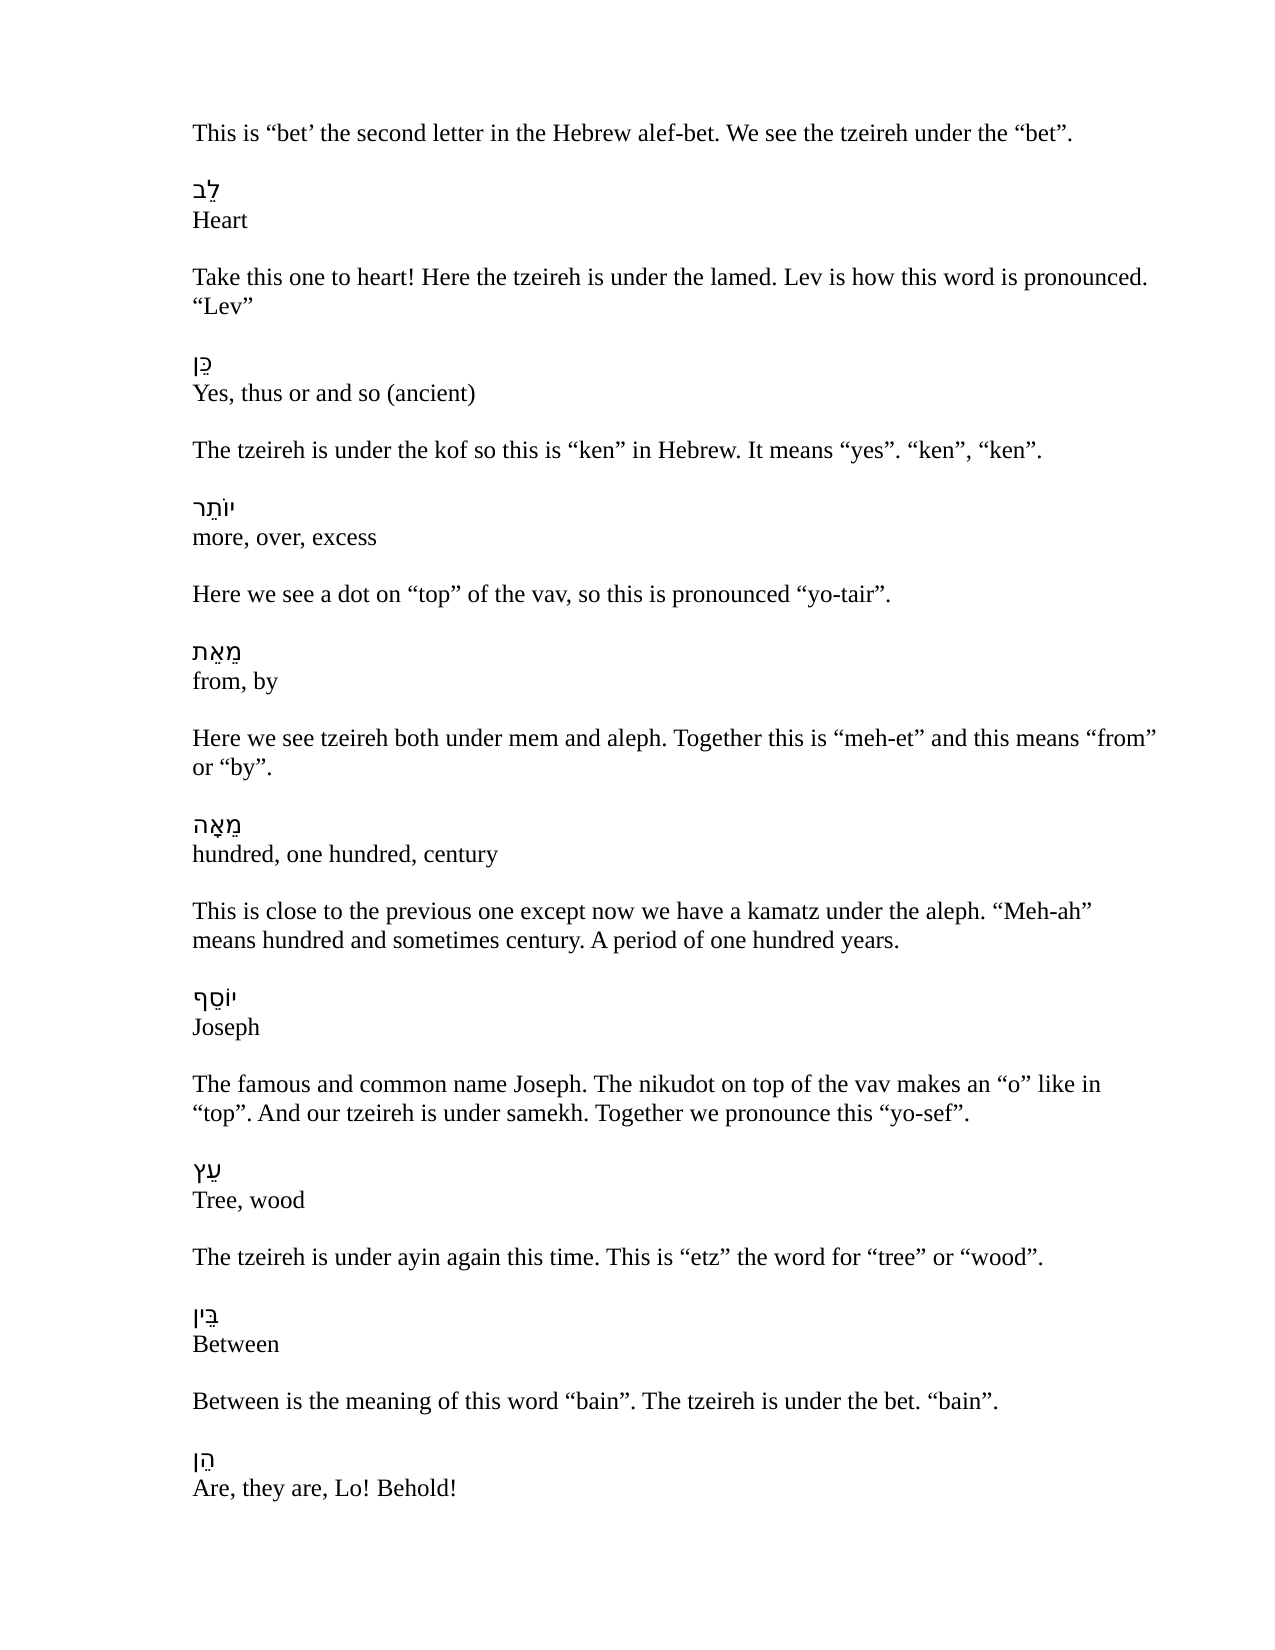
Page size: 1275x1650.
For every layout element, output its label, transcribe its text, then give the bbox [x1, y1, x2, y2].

text The tzeireh is under ayin again this time. This is “etz” the word for “tree” or “wood”. [192, 1242, 1157, 1271]
text The famous and common name Joseph. The nikudot on top of the vav makes an “o” like in “top”. And our tzeireh is under samekh. Together we pronounce this “yo-sef”. [192, 1069, 1157, 1127]
text יוֹתֵר [192, 493, 1157, 522]
text Between [192, 1329, 1157, 1358]
text This is close to the previous one except now we have a kamatz under the aleph. “Meh-ah” means hundred and sometimes century. A period of one hundred years. [192, 896, 1157, 954]
text מֵאָה [192, 810, 1157, 839]
text more, over, excess [192, 522, 1157, 551]
text hundred, one hundred, century [192, 839, 1157, 868]
text הֵן [192, 1444, 1157, 1473]
text Here we see tzeireh both under mem and aleph. Together this is “meh-et” and this means “from” or “by”. [192, 723, 1157, 781]
text from, by [192, 666, 1157, 695]
text בֵּין [192, 1300, 1157, 1329]
text Here we see a dot on “top” of the vav, so this is pronounced “yo-tair”. [192, 579, 1157, 608]
text Joseph [192, 1012, 1157, 1041]
text The tzeireh is under the kof so this is “ken” in Hebrew. It means “yes”. “ken”, “ken”. [192, 435, 1157, 464]
text Between is the meaning of this word “bain”. The tzeireh is under the bet. “bain”. [192, 1386, 1157, 1415]
text מֵאֵת [192, 637, 1157, 666]
text This is “bet’ the second letter in the Hebrew alef-bet. We see the tzeireh under the “bet”. [192, 118, 1157, 147]
text יוֹסֵף [192, 983, 1157, 1012]
text Yes, thus or and so (ancient) [192, 378, 1157, 406]
text לֵב [192, 176, 1157, 205]
text Tree, wood [192, 1185, 1157, 1213]
text Are, they are, Lo! Behold! [192, 1473, 1157, 1502]
text כֵּן [192, 348, 1157, 378]
text עֵץ [192, 1156, 1157, 1185]
text Take this one to heart! Here the tzeireh is under the lamed. Lev is how this word is pronounced. “Lev” [192, 262, 1157, 320]
text Heart [192, 205, 1157, 233]
